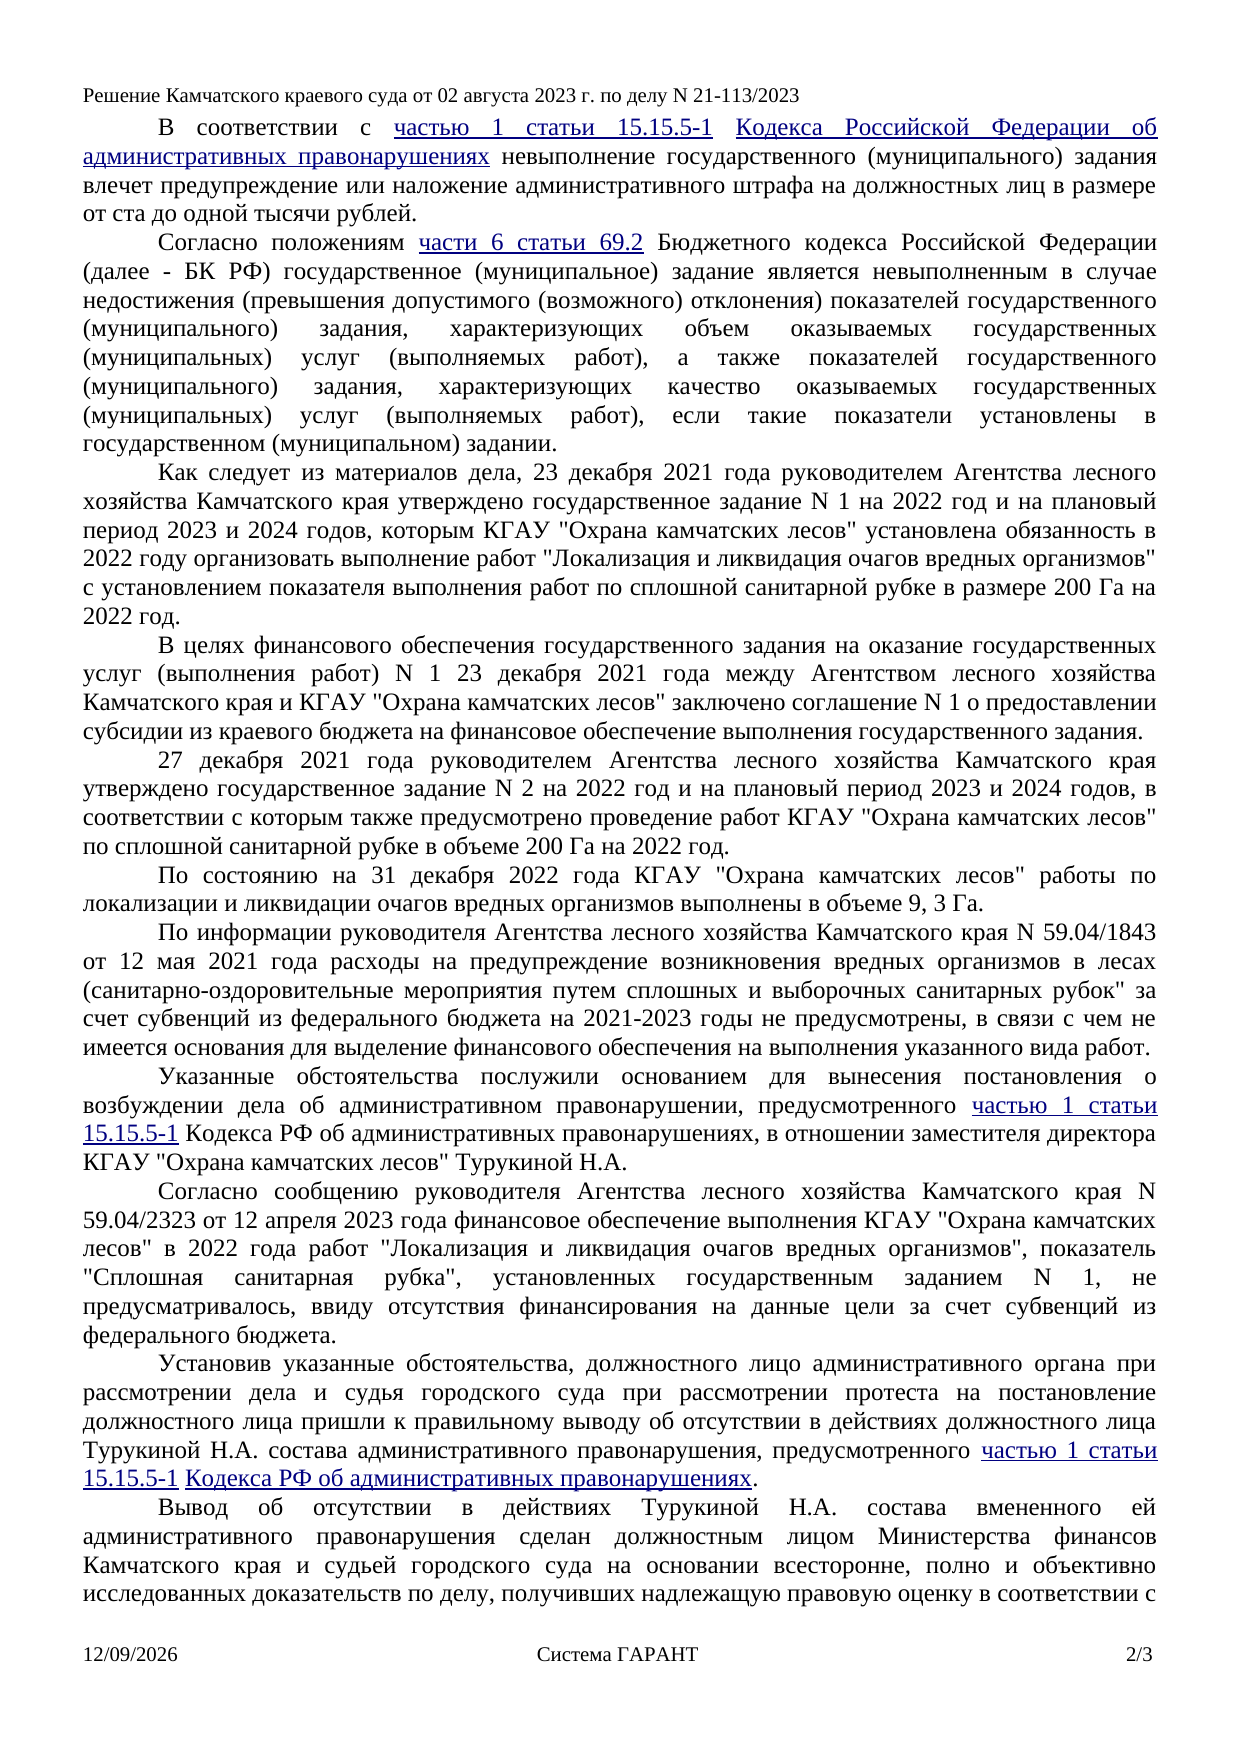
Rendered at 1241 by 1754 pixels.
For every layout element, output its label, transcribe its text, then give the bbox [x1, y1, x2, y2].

text Согласно положениям части 6 статьи 69.2 Бюджетного кодекса Российской Федерации (далее - БК РФ) государственное (муниципальное) задание является невыполненным в случае недостижения (превышения допустимого (возможного) отклонения) показателей государственного (муниципального) задания, характеризующих объем оказываемых государственных (муниципальных) услуг (выполняемых работ), а также показателей государственного (муниципального) задания, характеризующих качество оказываемых государственных (муниципальных) услуг (выполняемых работ), если такие показатели установлены в государственном (муниципальном) задании. [83, 227, 1157, 457]
text По состоянию на 31 декабря 2022 года КГАУ "Охрана камчатских лесов" работы по локализации и ликвидации очагов вредных организмов выполнены в объеме 9, 3 Га. [83, 860, 1157, 917]
text По информации руководителя Агентства лесного хозяйства Камчатского края N 59.04/1843 от 12 мая 2021 года расходы на предупреждение возникновения вредных организмов в лесах (санитарно-оздоровительные мероприятия путем сплошных и выборочных санитарных рубок" за счет субвенций из федерального бюджета на 2021-2023 годы не предусмотрены, в связи с чем не имеется основания для выделение финансового обеспечения на выполнения указанного вида работ. [83, 917, 1157, 1061]
text Установив указанные обстоятельства, должностного лицо административного органа при рассмотрении дела и судья городского суда при рассмотрении протеста на постановление должностного лица пришли к правильному выводу об отсутствии в действиях должностного лица Турукиной Н.А. состава административного правонарушения, предусмотренного частью 1 статьи 15.15.5-1 Кодекса РФ об административных правонарушениях. [83, 1348, 1157, 1492]
text Как следует из материалов дела, 23 декабря 2021 года руководителем Агентства лесного хозяйства Камчатского края утверждено государственное задание N 1 на 2022 год и на плановый период 2023 и 2024 годов, которым КГАУ "Охрана камчатских лесов" установлена обязанность в 2022 году организовать выполнение работ "Локализация и ликвидация очагов вредных организмов" с установлением показателя выполнения работ по сплошной санитарной рубке в размере 200 Га на 2022 год. [83, 457, 1157, 630]
text Согласно сообщению руководителя Агентства лесного хозяйства Камчатского края N 59.04/2323 от 12 апреля 2023 года финансовое обеспечение выполнения КГАУ "Охрана камчатских лесов" в 2022 года работ "Локализация и ликвидация очагов вредных организмов", показатель "Сплошная санитарная рубка", установленных государственным заданием N 1, не предусматривалось, ввиду отсутствия финансирования на данные цели за счет субвенций из федерального бюджета. [83, 1176, 1157, 1348]
text Указанные обстоятельства послужили основанием для вынесения постановления о возбуждении дела об административном правонарушении, предусмотренного частью 1 статьи 15.15.5-1 Кодекса РФ об административных правонарушениях, в отношении заместителя директора КГАУ "Охрана камчатских лесов" Турукиной Н.А. [83, 1061, 1157, 1176]
text 27 декабря 2021 года руководителем Агентства лесного хозяйства Камчатского края утверждено государственное задание N 2 на 2022 год и на плановый период 2023 и 2024 годов, в соответствии с которым также предусмотрено проведение работ КГАУ "Охрана камчатских лесов" по сплошной санитарной рубке в объеме 200 Га на 2022 год. [83, 745, 1157, 860]
text В соответствии с частью 1 статьи 15.15.5-1 Кодекса Российской Федерации об административных правонарушениях невыполнение государственного (муниципального) задания влечет предупреждение или наложение административного штрафа на должностных лиц в размере от ста до одной тысячи рублей. [83, 112, 1157, 227]
text Вывод об отсутствии в действиях Турукиной Н.А. состава вмененного ей административного правонарушения сделан должностным лицом Министерства финансов Камчатского края и судьей городского суда на основании всесторонне, полно и объективно исследованных доказательств по делу, получивших надлежащую правовую оценку в соответствии с [83, 1492, 1157, 1607]
text В целях финансового обеспечения государственного задания на оказание государственных услуг (выполнения работ) N 1 23 декабря 2021 года между Агентством лесного хозяйства Камчатского края и КГАУ "Охрана камчатских лесов" заключено соглашение N 1 о предоставлении субсидии из краевого бюджета на финансовое обеспечение выполнения государственного задания. [83, 630, 1157, 745]
